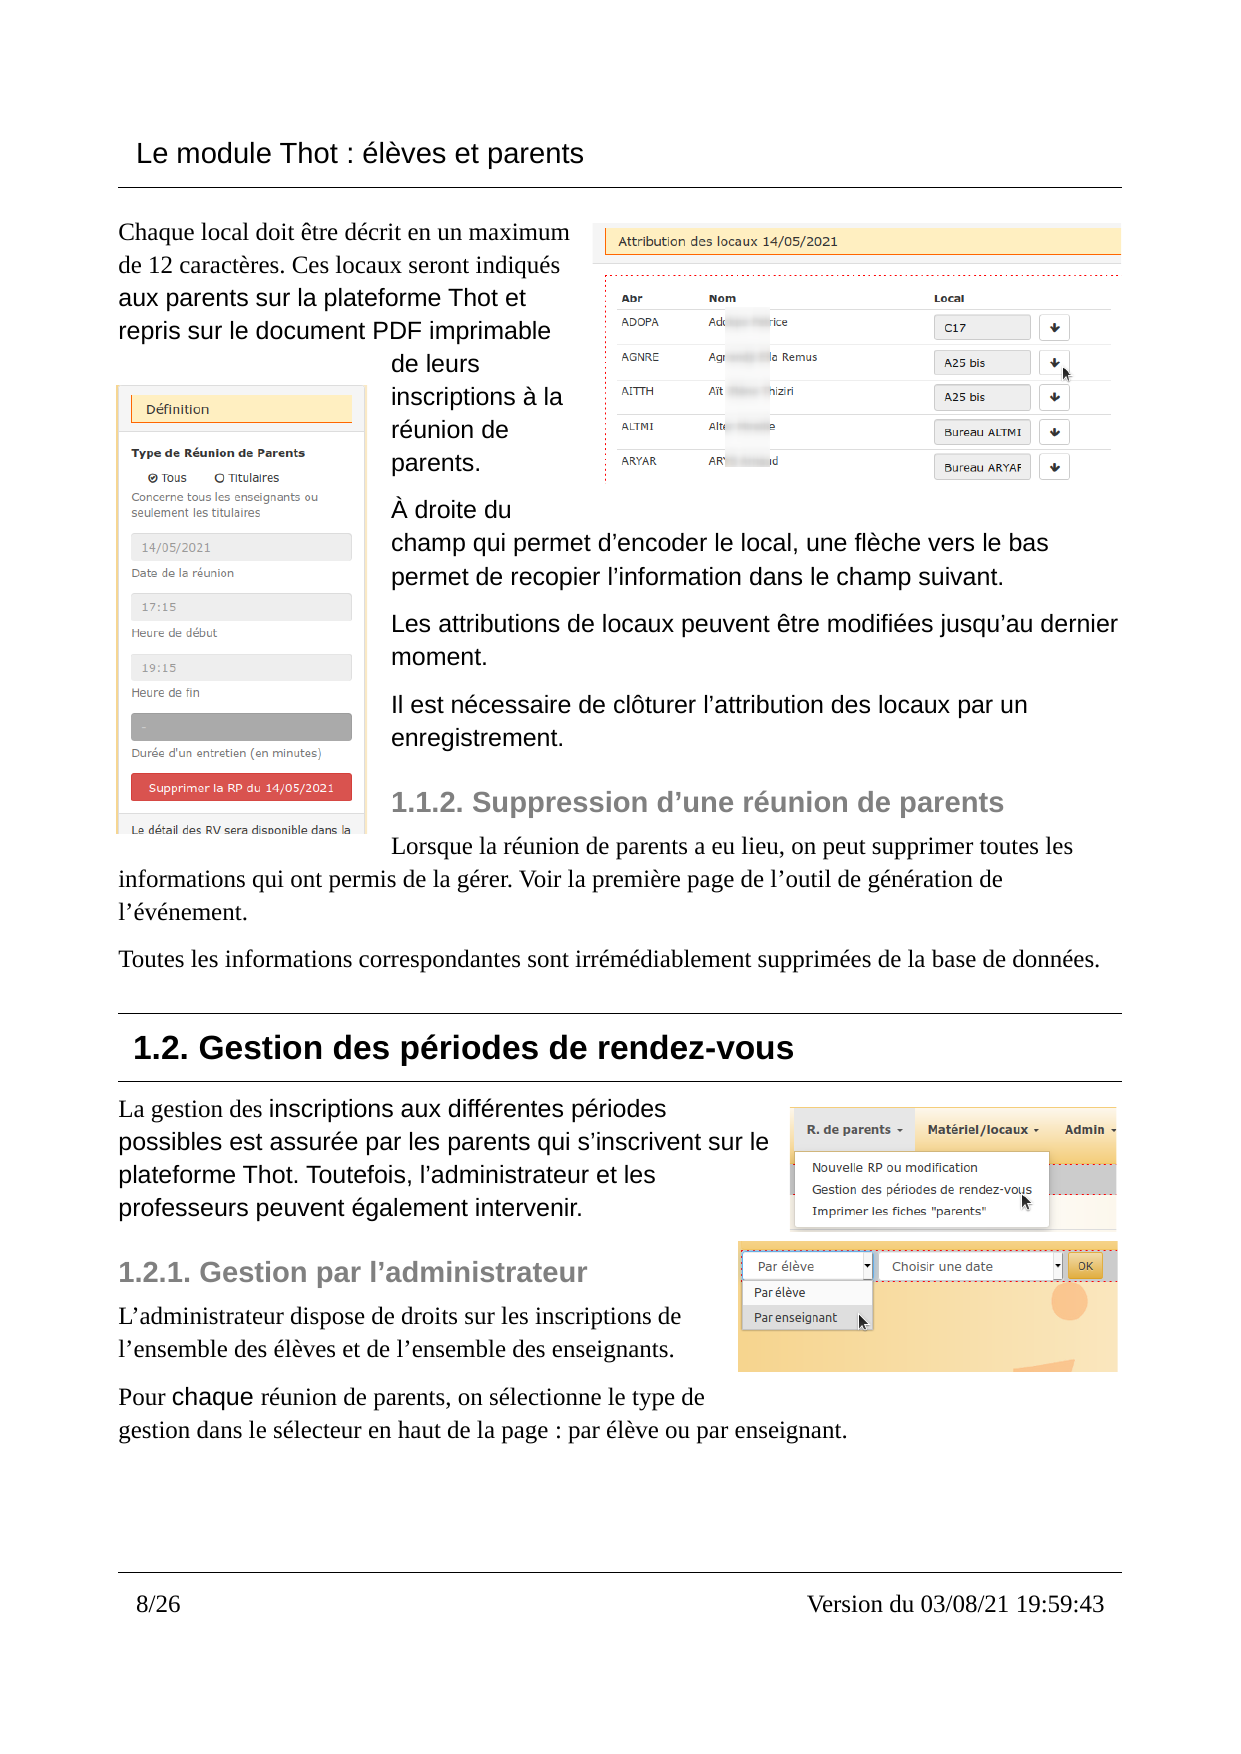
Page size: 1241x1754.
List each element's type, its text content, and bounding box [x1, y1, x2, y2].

text Les attributions de locaux peuvent être modifiées jusqu’au dernier moment. [368, 609, 1122, 671]
text Il est nécessaire de clôturer l’attribution des locaux par un enregistrement. [368, 690, 1122, 751]
subtitle Gestion par l’administrateur [118, 1255, 738, 1289]
picture [738, 1241, 1118, 1372]
text Pour chaque réunion de parents, on sélectionne le type de gestion dans le sélecteur en haut de la page : par élève ou par enseignant. [118, 1382, 1122, 1444]
text À droite du champ qui permet d’encoder le local, une flèche vers le bas permet de recopier l’information dans le champ suivant. [368, 495, 1122, 590]
text Lorsque la réunion de parents a eu lieu, on peut supprimer toutes les informations qui ont permis de la gérer. Voir la première page de l’outil de génération de l’événement. [118, 831, 1122, 926]
text L’administrateur dispose de droits sur les inscriptions de l’ensemble des élèves et de l’ensemble des enseignants. [118, 1301, 738, 1363]
subtitle Suppression d’une réunion de parents [368, 785, 1122, 818]
text Chaque local doit être décrit en un maximum de 12 caractères. Ces locaux seront indiqués aux parents sur la plateforme Thot et repris sur le document PDF imprimable de leurs inscriptions à la réunion de parents. [118, 217, 1122, 477]
subtitle Gestion des périodes de rendez-vous [118, 1014, 1122, 1081]
picture [116, 385, 368, 834]
picture [789, 1107, 1117, 1232]
text Toutes les informations correspondantes sont irrémédiablement supprimées de la base de données. [118, 944, 1122, 973]
text La gestion des inscriptions aux différentes périodes possibles est assurée par les parents qui s’inscrivent sur le plateforme Thot. Toutefois, l’administrateur et les professeurs peuvent également intervenir. [118, 1094, 1122, 1222]
picture [592, 223, 1122, 484]
